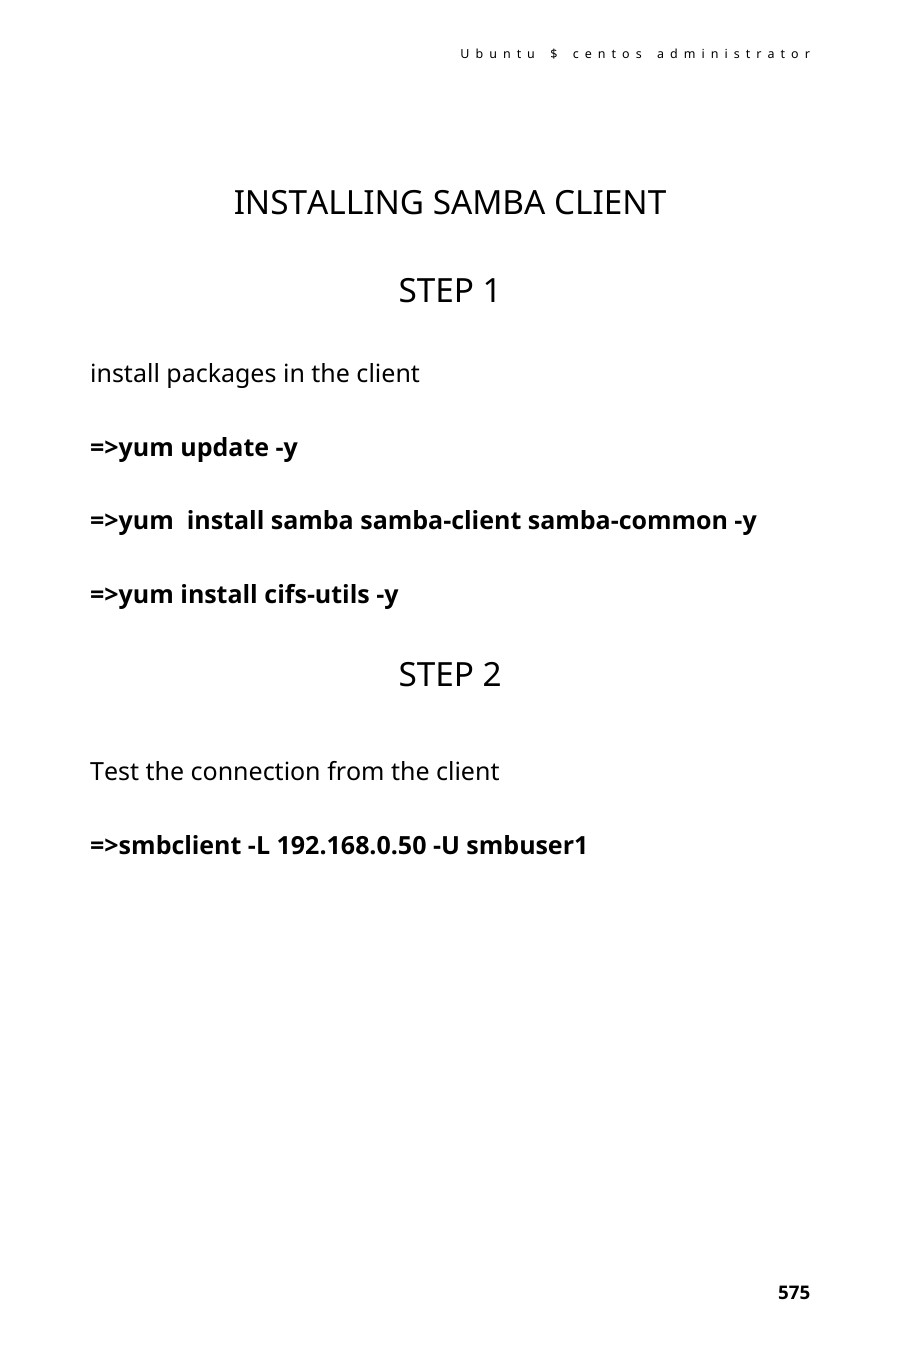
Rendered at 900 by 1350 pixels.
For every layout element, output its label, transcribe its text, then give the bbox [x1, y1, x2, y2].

text =>yum install samba samba-client samba-common -y [90, 503, 810, 537]
text =>yum install cifs-utils -y [90, 577, 810, 611]
text install packages in the client [90, 356, 810, 390]
text =>yum update -y [90, 429, 810, 463]
text STEP 2 [90, 651, 810, 696]
text =>smbclient -L 192.168.0.50 -U smbuser1 [90, 828, 810, 862]
text Test the connection from the client [90, 754, 810, 788]
text STEP 1 [90, 267, 810, 313]
text INSTALLING SAMBA CLIENT [90, 179, 810, 224]
